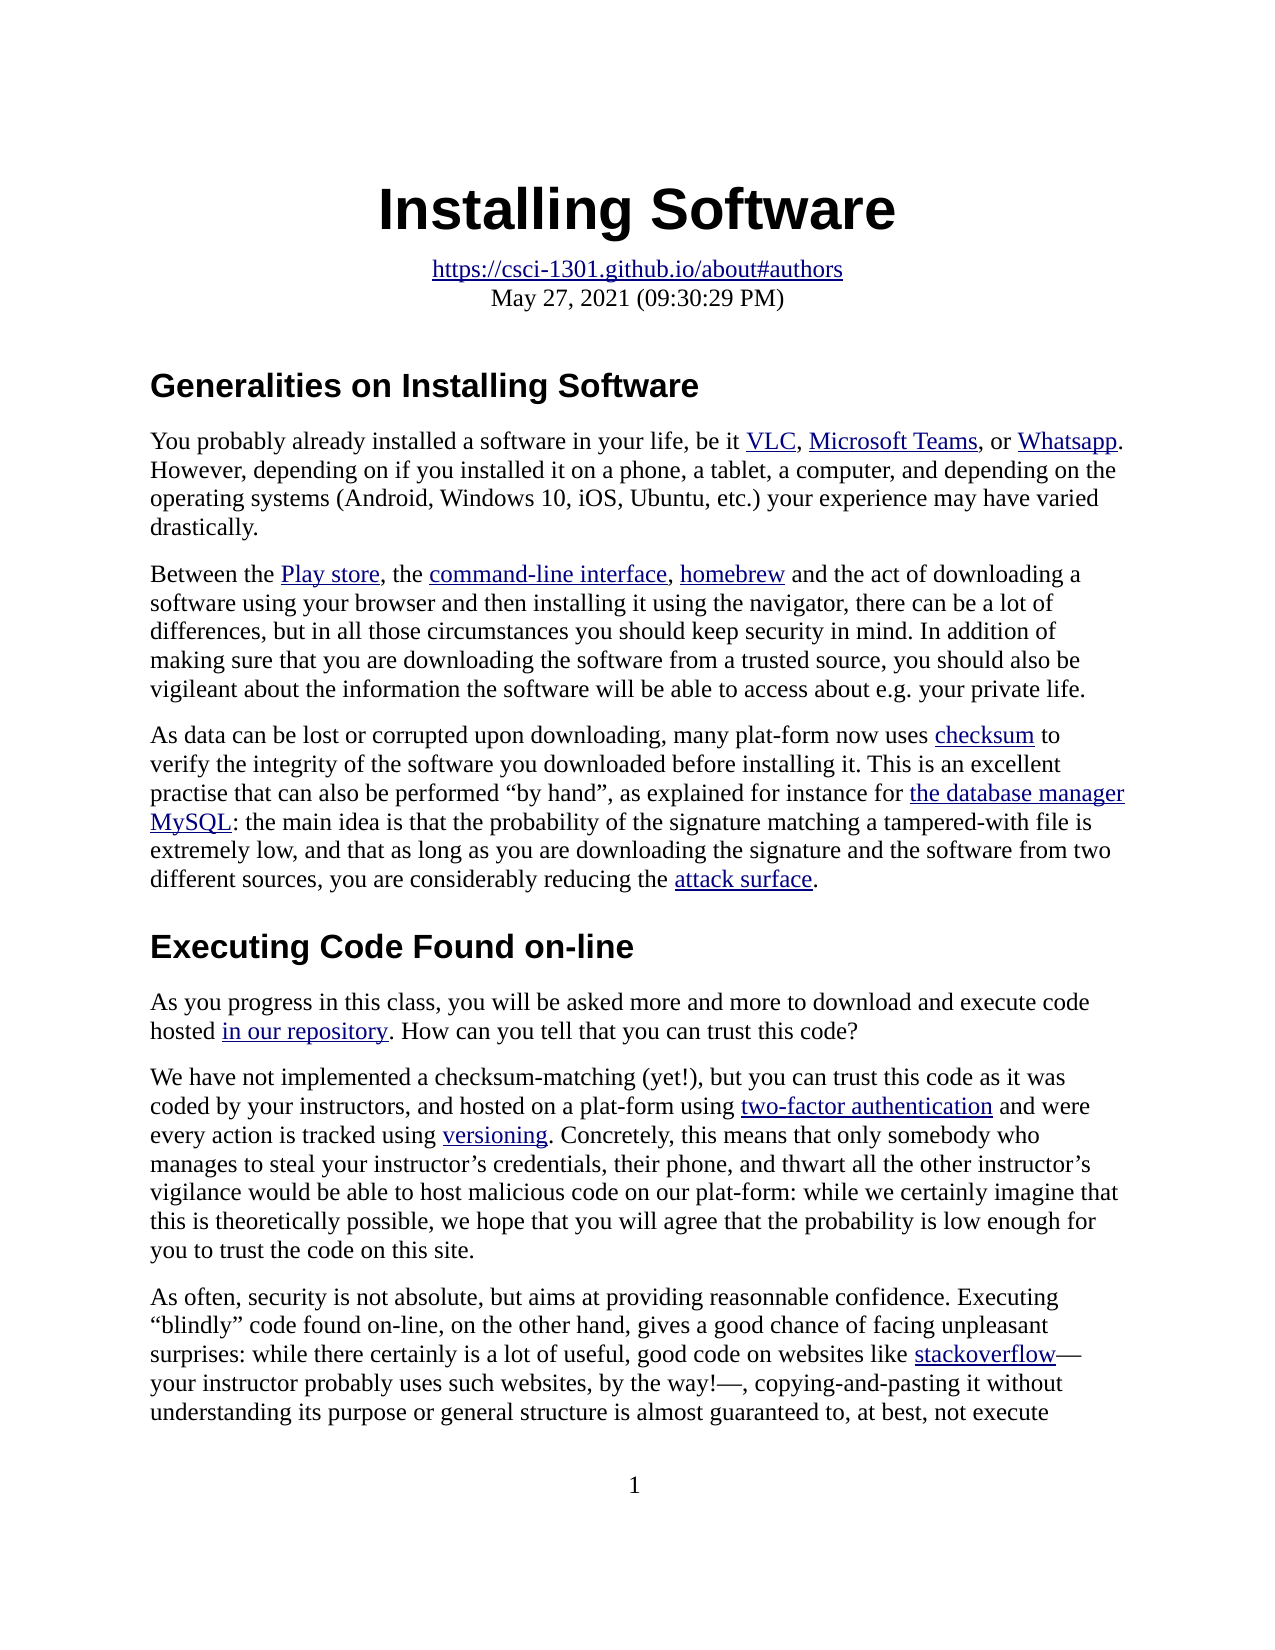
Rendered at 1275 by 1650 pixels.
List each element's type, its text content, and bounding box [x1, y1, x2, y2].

text As you progress in this class, you will be asked more and more to download and execute code hosted in our repository. How can you tell that you can trust this code? [150, 987, 1125, 1044]
text Between the Play store, the command-line interface, homebrew and the act of downloading a software using your browser and then installing it using the navigator, there can be a lot of differences, but in all those circumstances you should keep security in mind. In addition of making sure that you are downloading the software from a trusted source, you should also be vigileant about the information the software will be able to access about e.g. your private life. [150, 559, 1125, 703]
text We have not implemented a checksum-matching (yet!), but you can trust this code as it was coded by your instructors, and hosted on a plat-form using two-factor authentication and were every action is tracked using versioning. Concretely, this means that only somebody who manages to steal your instructor’s credentials, their phone, and thwart all the other instructor’s vigilance would be able to host malicious code on our plat-form: while we certainly imagine that this is theoretically possible, we hope that you will agree that the probability is low enough for you to trust the code on this site. [150, 1062, 1125, 1264]
text As often, security is not absolute, but aims at providing reasonnable confidence. Executing “blindly” code found on-line, on the other hand, gives a good chance of facing unpleasant surprises: while there certainly is a lot of useful, good code on websites like stackoverflow—your instructor probably uses such websites, by the way!—, copying-and-pasting it without understanding its purpose or general structure is almost guaranteed to, at best, not execute [150, 1282, 1125, 1425]
subtitle Generalities on Installing Software [150, 366, 1125, 404]
text May 27, 2021 (09:30:29 PM) [150, 283, 1125, 312]
text As data can be lost or corrupted upon downloading, many plat-form now uses checksum to verify the integrity of the software you downloaded before installing it. This is an excellent practise that can also be performed “by hand”, as explained for instance for the database manager MySQL: the main idea is that the probability of the signature matching a tampered-with file is extremely low, and that as long as you are downloading the signature and the software from two different sources, you are considerably reducing the attack surface. [150, 721, 1125, 893]
subtitle Executing Code Found on-line [150, 927, 1125, 966]
text You probably already installed a software in your life, be it VLC, Microsoft Teams, or Whatsapp. However, depending on if you installed it on a phone, a tablet, a computer, and depending on the operating systems (Android, Windows 10, iOS, Ubuntu, etc.) your experience may have varied drastically. [150, 426, 1125, 541]
text https://csci-1301.github.io/about#authors [150, 254, 1125, 283]
title Installing Software [150, 175, 1125, 242]
